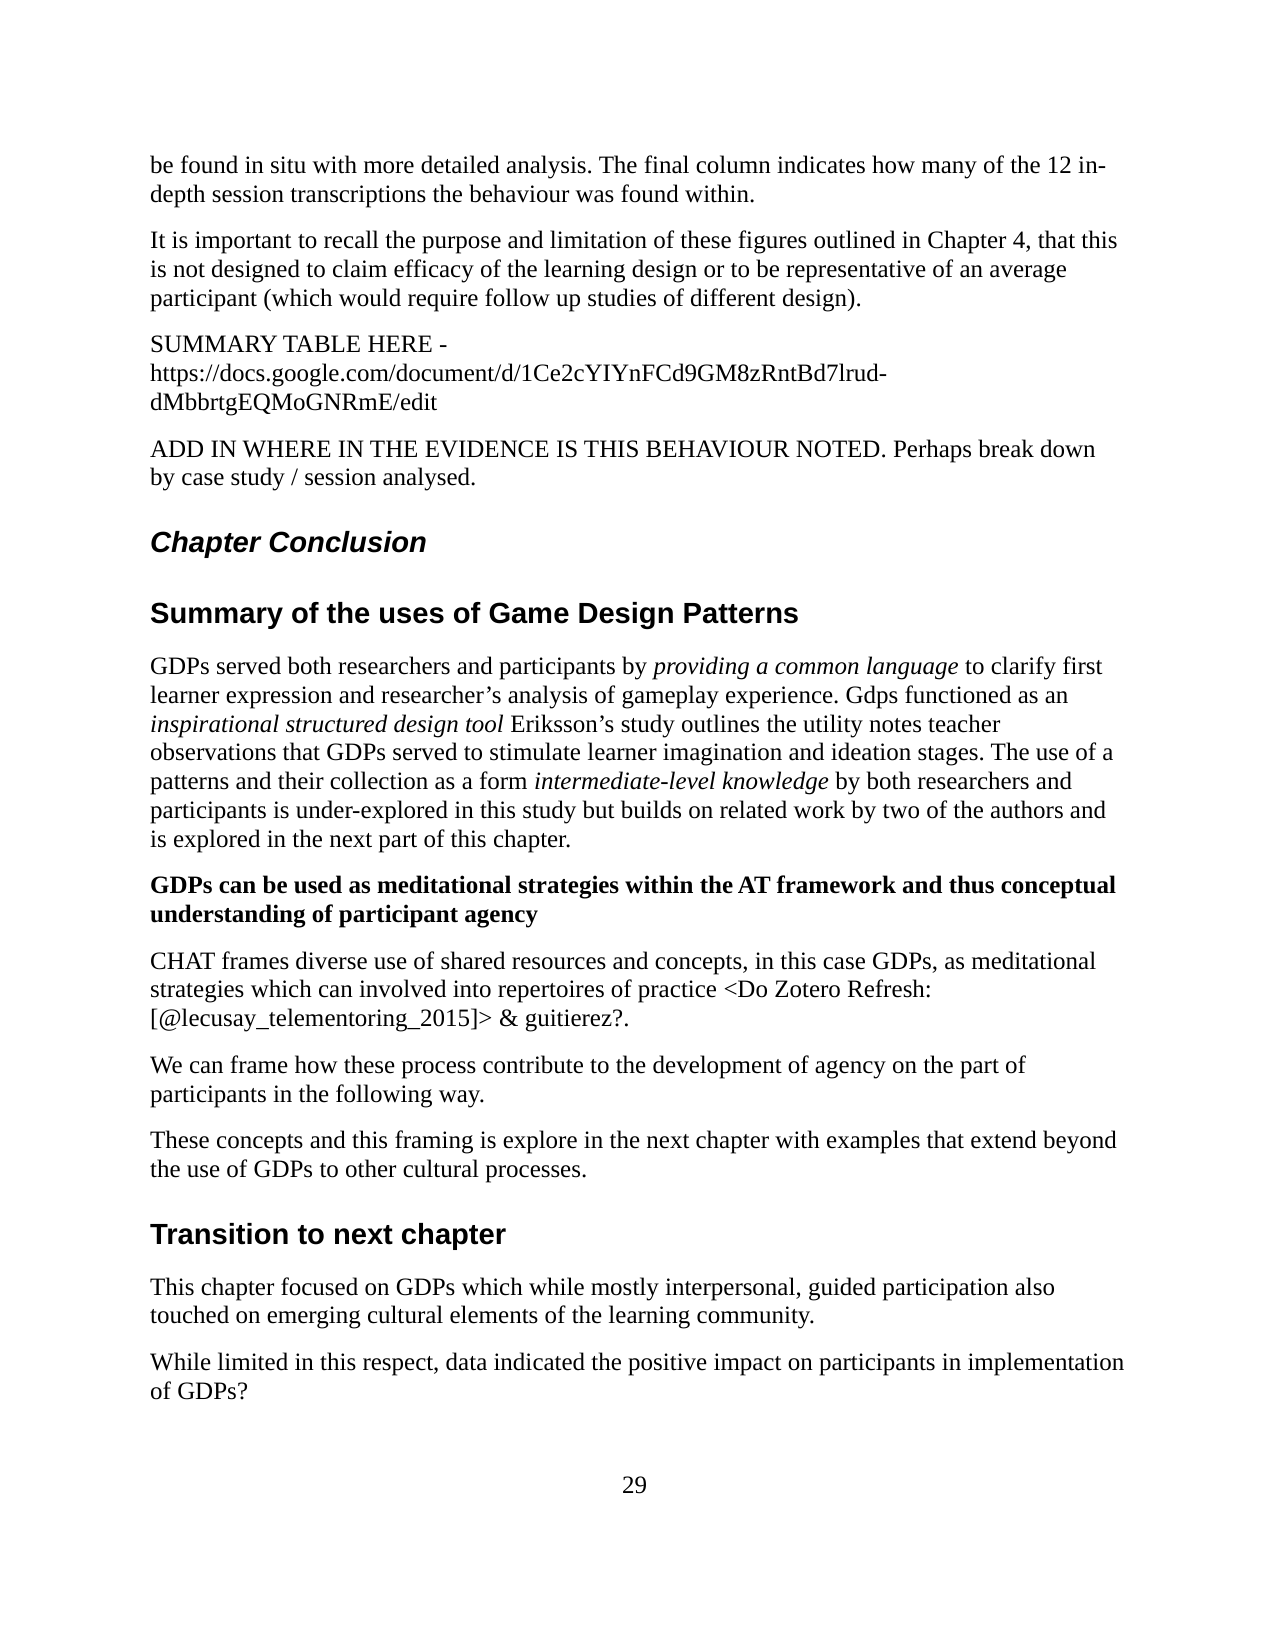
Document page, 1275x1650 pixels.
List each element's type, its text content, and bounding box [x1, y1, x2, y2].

text It is important to recall the purpose and limitation of these figures outlined in Chapter 4, that this is not designed to claim efficacy of the learning design or to be representative of an average participant (which would require follow up studies of different design). [150, 225, 1125, 312]
text GDPs served both researchers and participants by providing a common language to clarify first learner expression and researcher’s analysis of gameplay experience. Gdps functioned as an inspirational structured design tool Eriksson’s study outlines the utility notes teacher observations that GDPs served to stimulate learner imagination and ideation stages. The use of a patterns and their collection as a form intermediate-level knowledge by both researchers and participants is under-explored in this study but builds on related work by two of the authors and is explored in the next part of this chapter. [150, 651, 1125, 852]
subtitle Transition to next chapter [150, 1217, 1125, 1250]
text GDPs can be used as meditational strategies within the AT framework and thus conceptual understanding of participant agency [150, 870, 1125, 928]
text ADD IN WHERE IN THE EVIDENCE IS THIS BEHAVIOUR NOTED. Perhaps break down by case study / session analysed. [150, 434, 1125, 491]
subtitle Chapter Conclusion [150, 525, 1125, 559]
text These concepts and this framing is explore in the next chapter with examples that extend beyond the use of GDPs to other cultural processes. [150, 1125, 1125, 1183]
text SUMMARY TABLE HERE - https://docs.google.com/document/d/1Ce2cYIYnFCd9GM8zRntBd7lrud-dMbbrtgEQMoGNRmE/edit [150, 329, 1125, 416]
text While limited in this respect, data indicated the positive impact on participants in implementation of GDPs? [150, 1347, 1125, 1405]
subtitle Summary of the uses of Game Design Patterns [150, 596, 1125, 630]
text We can frame how these process contribute to the development of agency on the part of participants in the following way. [150, 1050, 1125, 1107]
text CHAT frames diverse use of shared resources and concepts, in this case GDPs, as meditational strategies which can involved into repertoires of practice <Do Zotero Refresh: [@lecusay_telementoring_2015]> & guitierez?. [150, 946, 1125, 1032]
text be found in situ with more detailed analysis. The final column indicates how many of the 12 in-depth session transcriptions the behaviour was found within. [150, 150, 1125, 207]
text This chapter focused on GDPs which while mostly interpersonal, guided participation also touched on emerging cultural elements of the learning community. [150, 1272, 1125, 1329]
